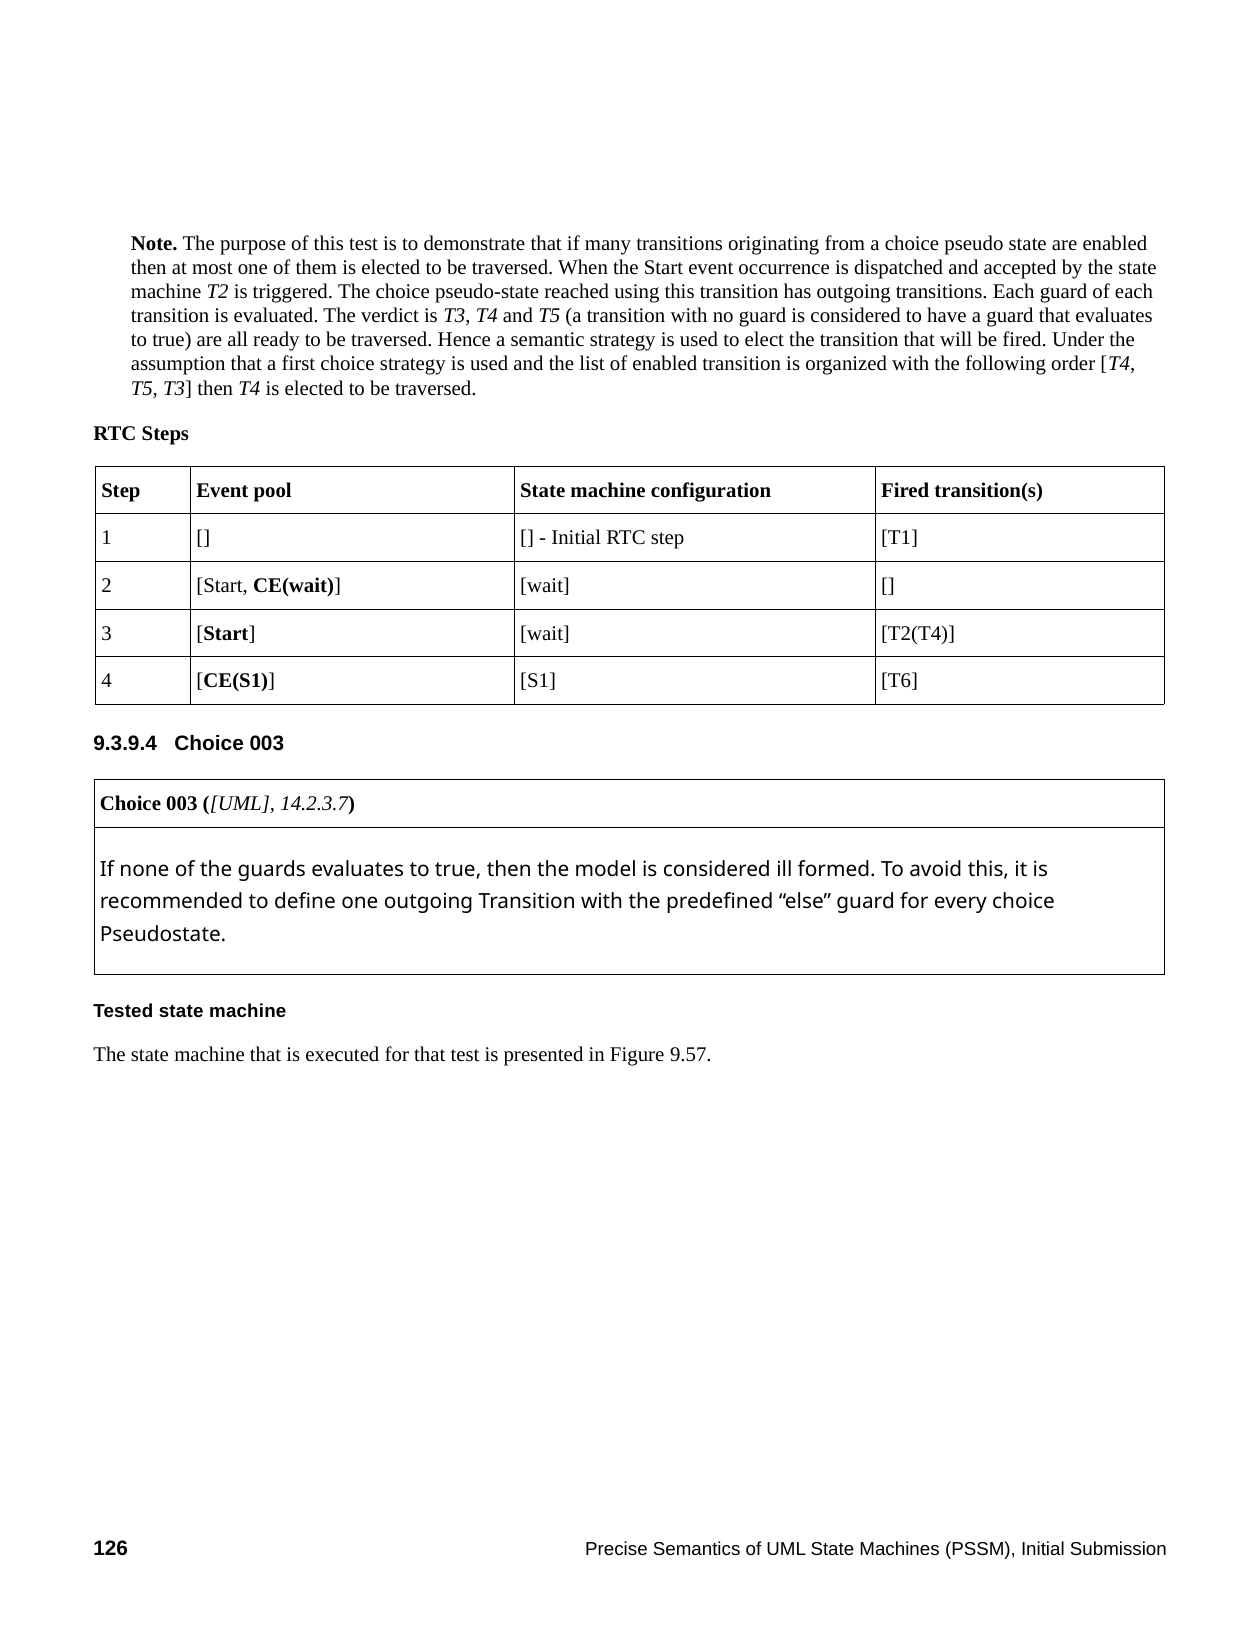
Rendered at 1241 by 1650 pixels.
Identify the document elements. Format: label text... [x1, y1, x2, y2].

table_cell [Start, CE(wait)] [191, 562, 514, 609]
table_header Event pool [191, 467, 514, 513]
text Note. The purpose of this test is to demonstrate that if many transitions originating from a choice pseudo state are enabled then at most one of them is elected to be traversed. When the Start event occurrence is dispatched and accepted by the state machine T2 is triggered. The choice pseudo-state reached using this transition has outgoing transitions. Each guard of each transition is evaluated. The verdict is T3, T4 and T5 (a transition with no guard is considered to have a guard that evaluates to true) are all ready to be traversed. Hence a semantic strategy is used to elect the transition that will be fired. Under the assumption that a first choice strategy is used and the list of enabled transition is organized with the following order [T4, T5, T3] then T4 is elected to be traversed. [131, 231, 1164, 399]
table_cell [Start] [191, 610, 514, 656]
table_cell [] [191, 514, 514, 561]
table_cell [wait] [515, 562, 875, 609]
table_cell [T1] [876, 514, 1164, 561]
table_cell [S1] [515, 657, 875, 704]
text The state machine that is executed for that test is presented in Figure 9.57. [93, 1042, 1164, 1066]
table_cell 3 [96, 610, 190, 656]
table_cell If none of the guards evaluates to true, then the model is considered ill formed. To avoid this, it is recommended to define one outgoing Transition with the predefined “else” guard for every choice Pseudostate. [95, 828, 1164, 974]
table_cell [] - Initial RTC step [515, 514, 875, 561]
subtitle Choice 003 [93, 729, 1164, 754]
table_header Choice 003 ([UML], 14.2.3.7) [95, 780, 1164, 827]
table_cell 1 [96, 514, 190, 561]
table_cell [] [876, 562, 1164, 609]
table_cell [T6] [876, 657, 1164, 704]
table_header Fired transition(s) [876, 467, 1164, 513]
table_cell [CE(S1)] [191, 657, 514, 704]
table_header State machine configuration [515, 467, 875, 513]
table_cell 4 [96, 657, 190, 704]
table_cell [wait] [515, 610, 875, 656]
text RTC Steps [93, 421, 1164, 444]
table_header Step [96, 467, 190, 513]
table_cell [T2(T4)] [876, 610, 1164, 656]
table_cell 2 [96, 562, 190, 609]
subtitle Tested state machine [93, 999, 1164, 1021]
